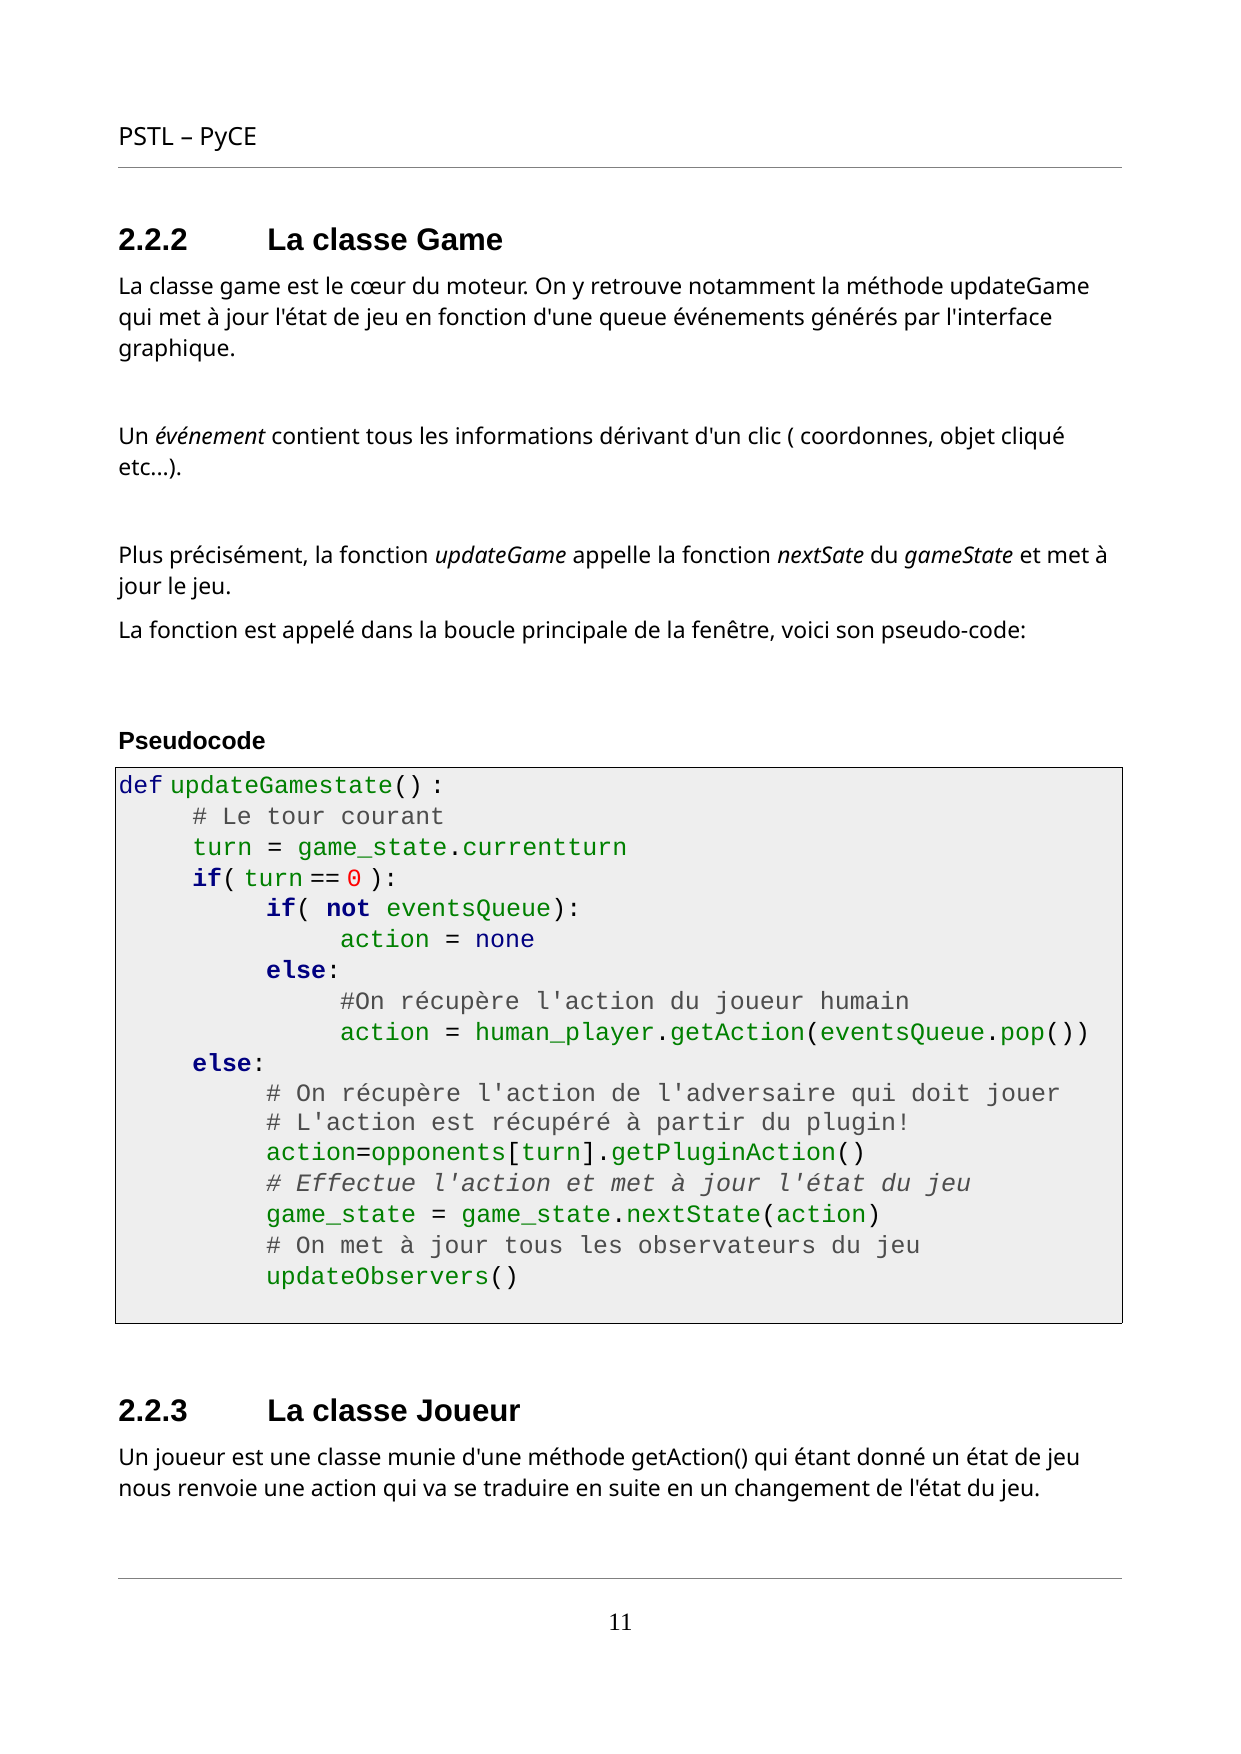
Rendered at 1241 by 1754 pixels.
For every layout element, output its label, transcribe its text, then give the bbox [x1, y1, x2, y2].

text def updateGamestate() : [116, 768, 1122, 798]
text game_state = game_state.nextState(action) [116, 1196, 1122, 1227]
subtitle La classe Game [118, 221, 1122, 257]
subtitle Pseudocode [118, 726, 1122, 754]
text # L'action est récupéré à partir du plugin! [116, 1106, 1122, 1134]
text La fonction est appelé dans la boucle principale de la fenêtre, voici son pseudo-code: [118, 613, 1122, 645]
text Plus précisément, la fonction updateGame appelle la fonction nextSate du gameState et met à jour le jeu. [118, 538, 1122, 601]
text turn = game_state.currentturn [116, 829, 1122, 859]
text else: [116, 952, 1122, 983]
subtitle La classe Joueur [118, 1392, 1122, 1428]
text action = human_player.getAction(eventsQueue.pop()) [116, 1014, 1122, 1044]
text # Effectue l'action et met à jour l'état du jeu [116, 1165, 1122, 1196]
text # On récupère l'action de l'adversaire qui doit jouer [116, 1075, 1122, 1106]
text updateObservers() [116, 1258, 1122, 1288]
text action = none [116, 921, 1122, 952]
text Un joueur est une classe munie d'une méthode getAction() qui étant donné un état de jeu nous renvoie une action qui va se traduire en suite en un changement de l'état du jeu. [118, 1441, 1122, 1503]
text if( not eventsQueue): [116, 890, 1122, 921]
text #On récupère l'action du joueur humain [116, 983, 1122, 1014]
text if( turn == 0 ): [116, 859, 1122, 890]
text # On met à jour tous les observateurs du jeu [116, 1227, 1122, 1258]
text La classe game est le cœur du moteur. On y retrouve notamment la méthode updateGame qui met à jour l'état de jeu en fonction d'une queue événements générés par l'interface graphique. [118, 270, 1122, 363]
text action=opponents[turn].getPluginAction() [116, 1134, 1122, 1165]
text else: [116, 1044, 1122, 1075]
text # Le tour courant [116, 798, 1122, 829]
text Un événement contient tous les informations dérivant d'un clic ( coordonnes, objet cliqué etc...). [118, 420, 1122, 482]
